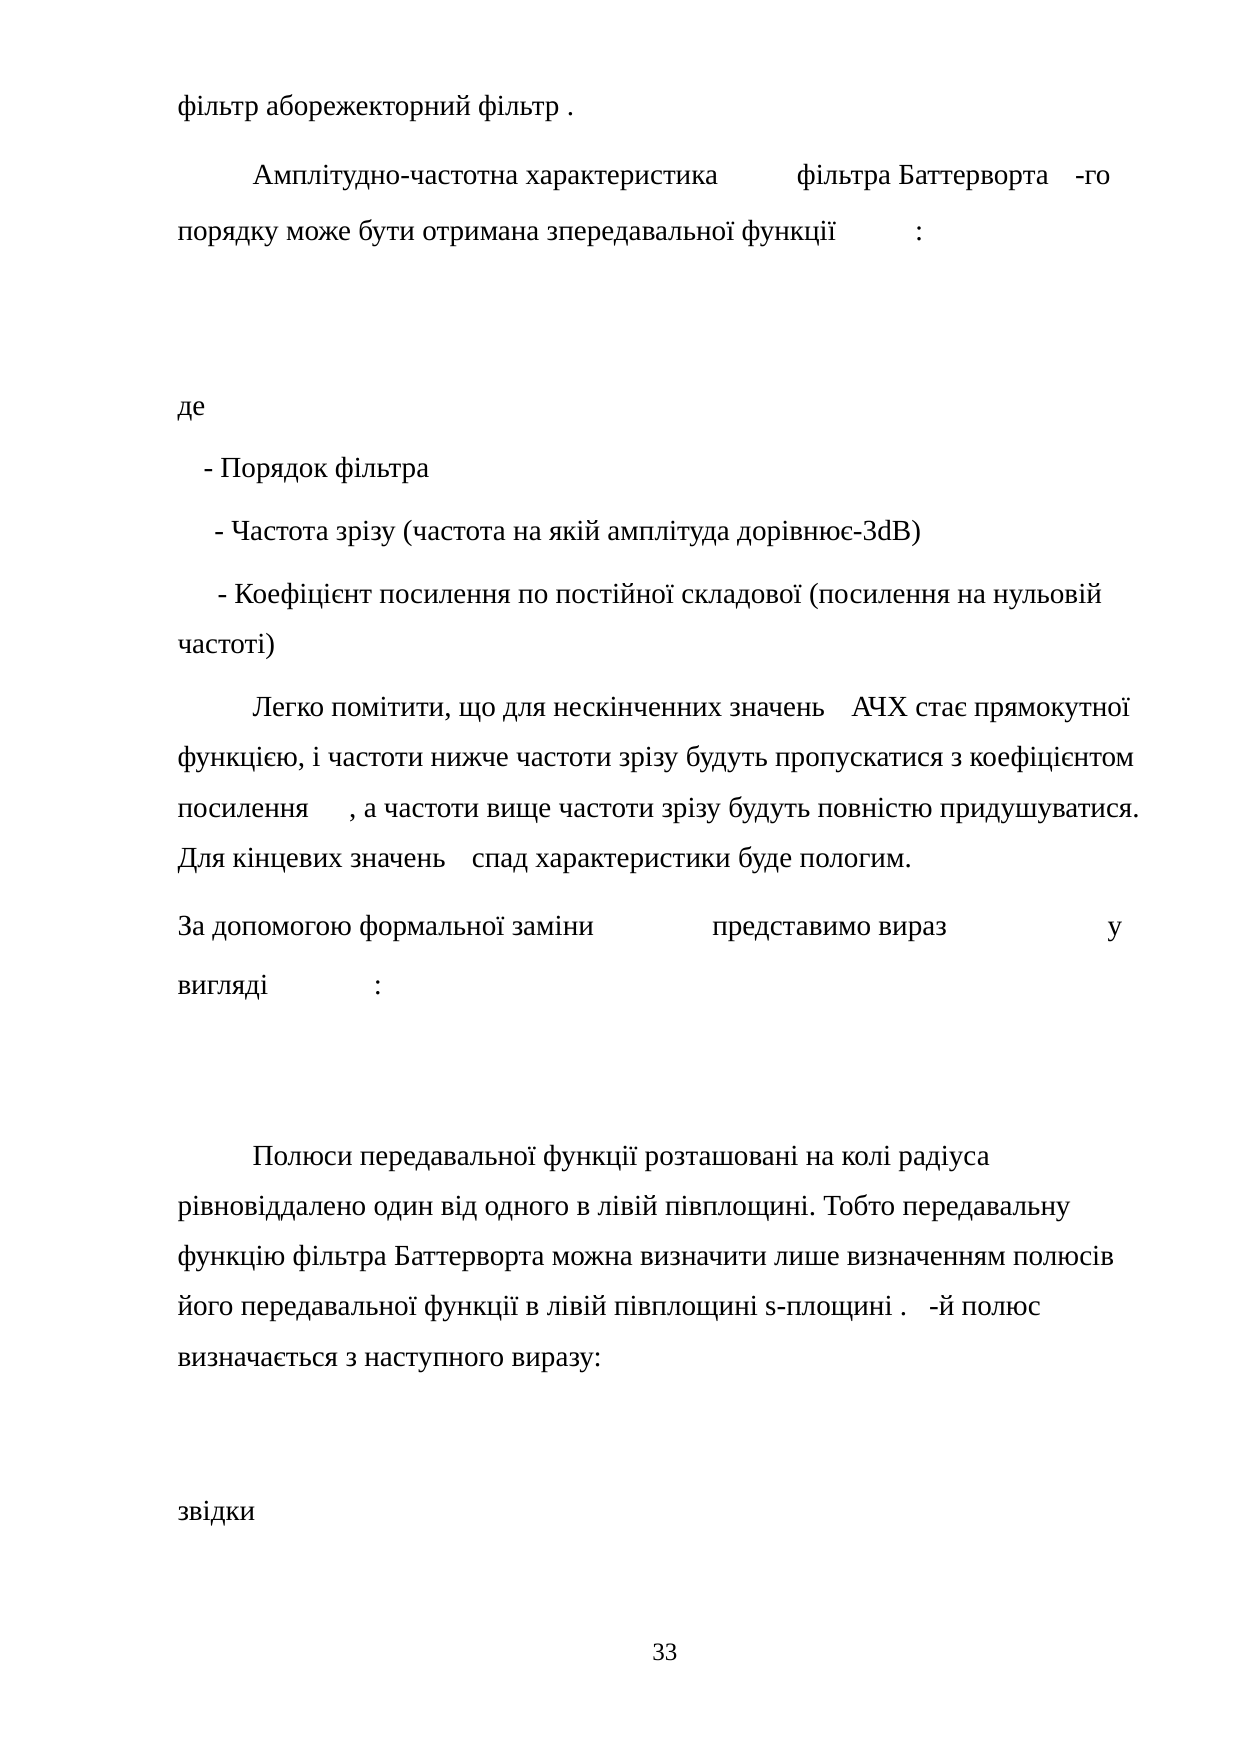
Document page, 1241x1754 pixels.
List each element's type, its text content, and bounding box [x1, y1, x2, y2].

text За допомогою формальної заміни представимо вираз у вигляді : [177, 903, 1152, 1001]
text Легко помітити, що для нескінченних значень АЧХ стає прямокутної функцією, і частоти нижче частоти зрізу будуть пропускатися з коефіцієнтом посилення , а частоти вище частоти зрізу будуть повністю придушуватися. Для кінцевих значень спад характеристики буде пологим. [177, 689, 1152, 874]
text - Частота зрізу (частота на якій амплітуда дорівнює-3dB) [177, 513, 1152, 547]
text Амплітудно-частотна характеристика фільтра Баттерворта -го порядку може бути отримана зпередавальної функції : [177, 151, 1152, 246]
text звідки [177, 1493, 1152, 1527]
text фільтр аборежекторний фільтр . [177, 88, 1152, 122]
text - Порядок фільтра [177, 450, 1152, 484]
text Полюси передавальної функції розташовані на колі радіуса рівновіддалено один від одного в лівій півплощині. Тобто передавальну функцію фільтра Баттерворта можна визначити лише визначенням полюсів його передавальної функції в лівій півплощині s-площині . -й полюс визначається з наступного виразу: [177, 1138, 1152, 1372]
text де [177, 388, 1152, 421]
text - Коефіцієнт посилення по постійної складової (посилення на нульовій частоті) [177, 576, 1152, 660]
